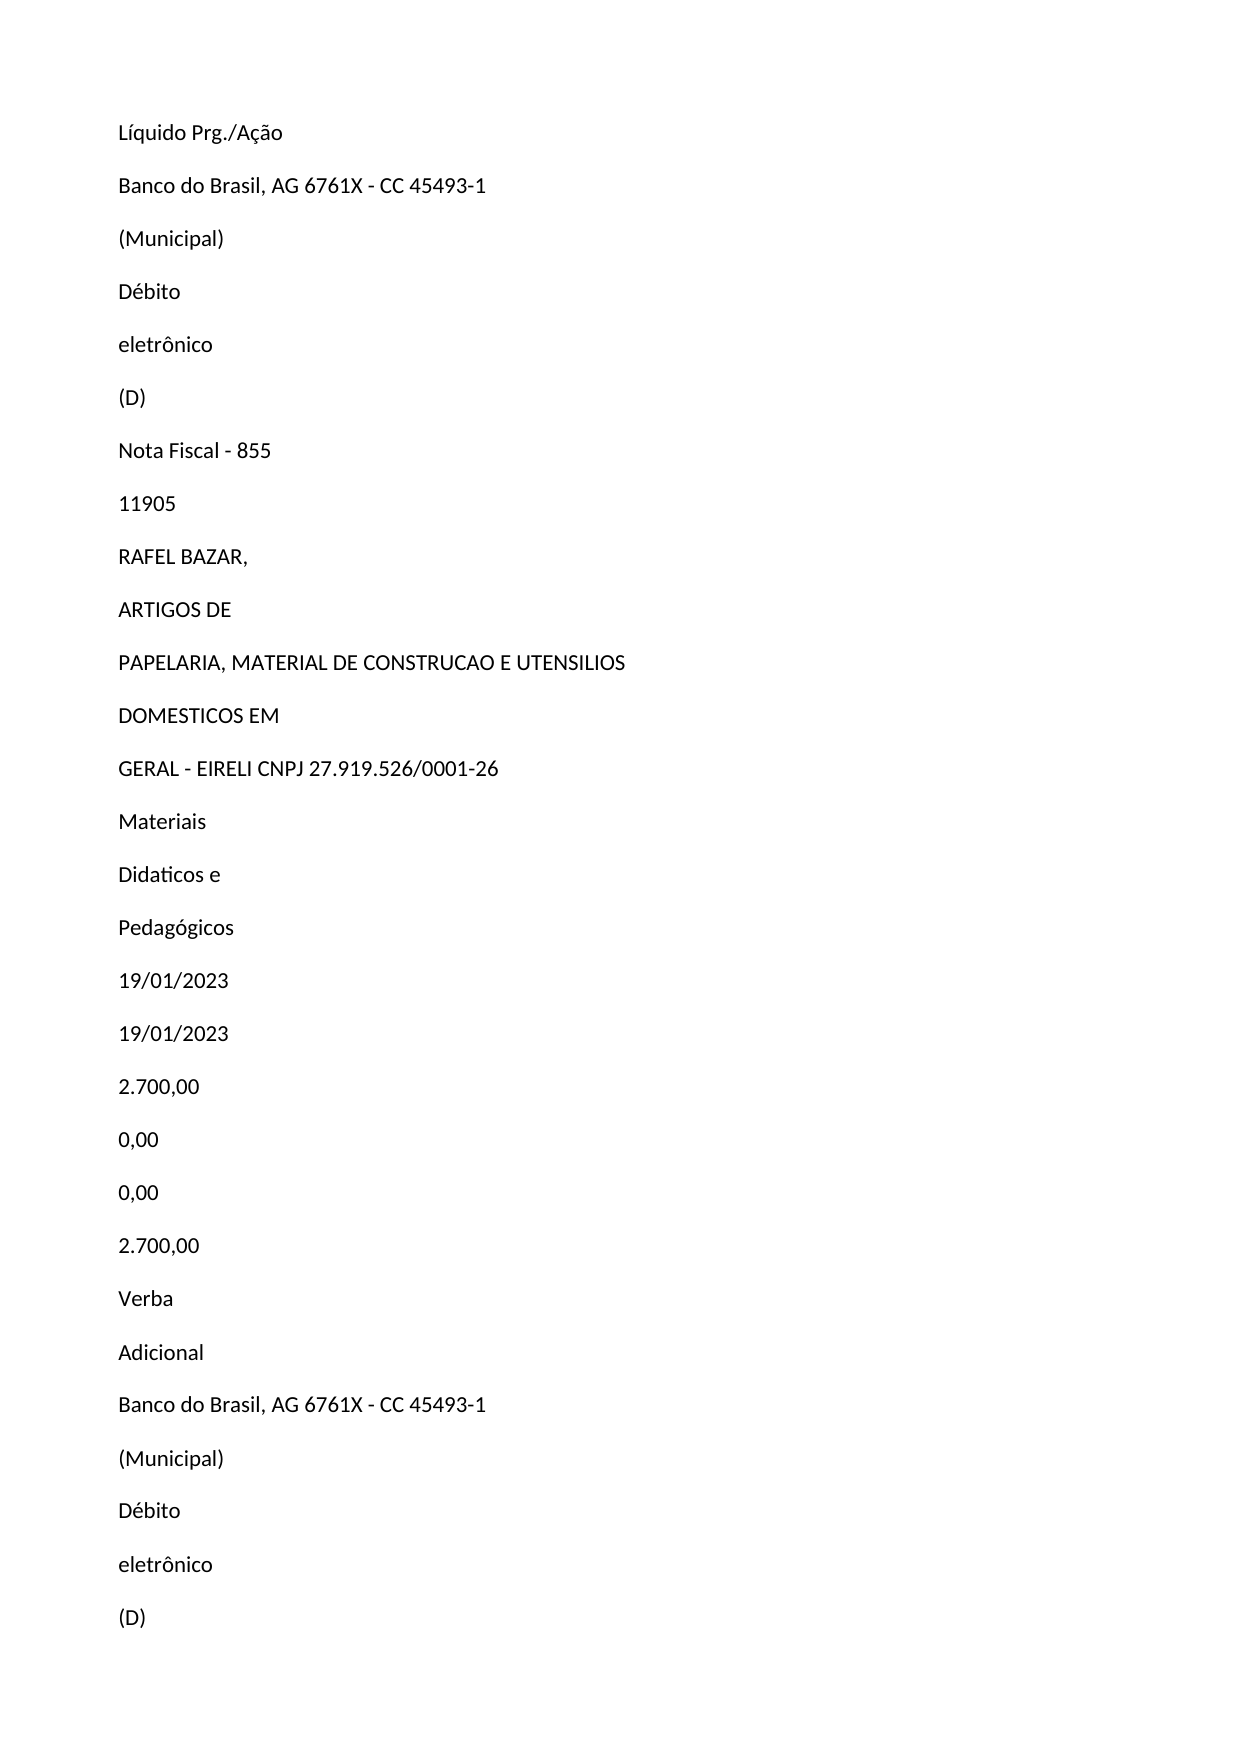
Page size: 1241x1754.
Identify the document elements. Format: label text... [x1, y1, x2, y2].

text 11905 [118, 489, 1122, 517]
text (Municipal) [118, 224, 1122, 252]
text Banco do Brasil, AG 6761X - CC 45493-1 [118, 1391, 1122, 1419]
text 19/01/2023 [118, 1019, 1122, 1047]
text (D) [118, 1603, 1122, 1631]
text Materiais [118, 807, 1122, 835]
text Verba [118, 1284, 1122, 1313]
text DOMESTICOS EM [118, 701, 1122, 729]
text Pedagógicos [118, 913, 1122, 941]
text 2.700,00 [118, 1072, 1122, 1101]
text Nota Fiscal - 855 [118, 436, 1122, 464]
text Débito [118, 1497, 1122, 1525]
text Banco do Brasil, AG 6761X - CC 45493-1 [118, 171, 1122, 199]
text 2.700,00 [118, 1232, 1122, 1259]
text 19/01/2023 [118, 966, 1122, 994]
text PAPELARIA, MATERIAL DE CONSTRUCAO E UTENSILIOS [118, 648, 1122, 676]
text eletrônico [118, 330, 1122, 358]
text Débito [118, 277, 1122, 305]
text Adicional [118, 1338, 1122, 1366]
text eletrônico [118, 1550, 1122, 1578]
text (Municipal) [118, 1444, 1122, 1472]
text 0,00 [118, 1126, 1122, 1153]
text ARTIGOS DE [118, 595, 1122, 623]
text GERAL - EIRELI CNPJ 27.919.526/0001-26 [118, 754, 1122, 782]
text Líquido Prg./Ação [118, 118, 1122, 146]
text (D) [118, 383, 1122, 411]
text Didaticos e [118, 860, 1122, 888]
text RAFEL BAZAR, [118, 542, 1122, 570]
text 0,00 [118, 1178, 1122, 1207]
